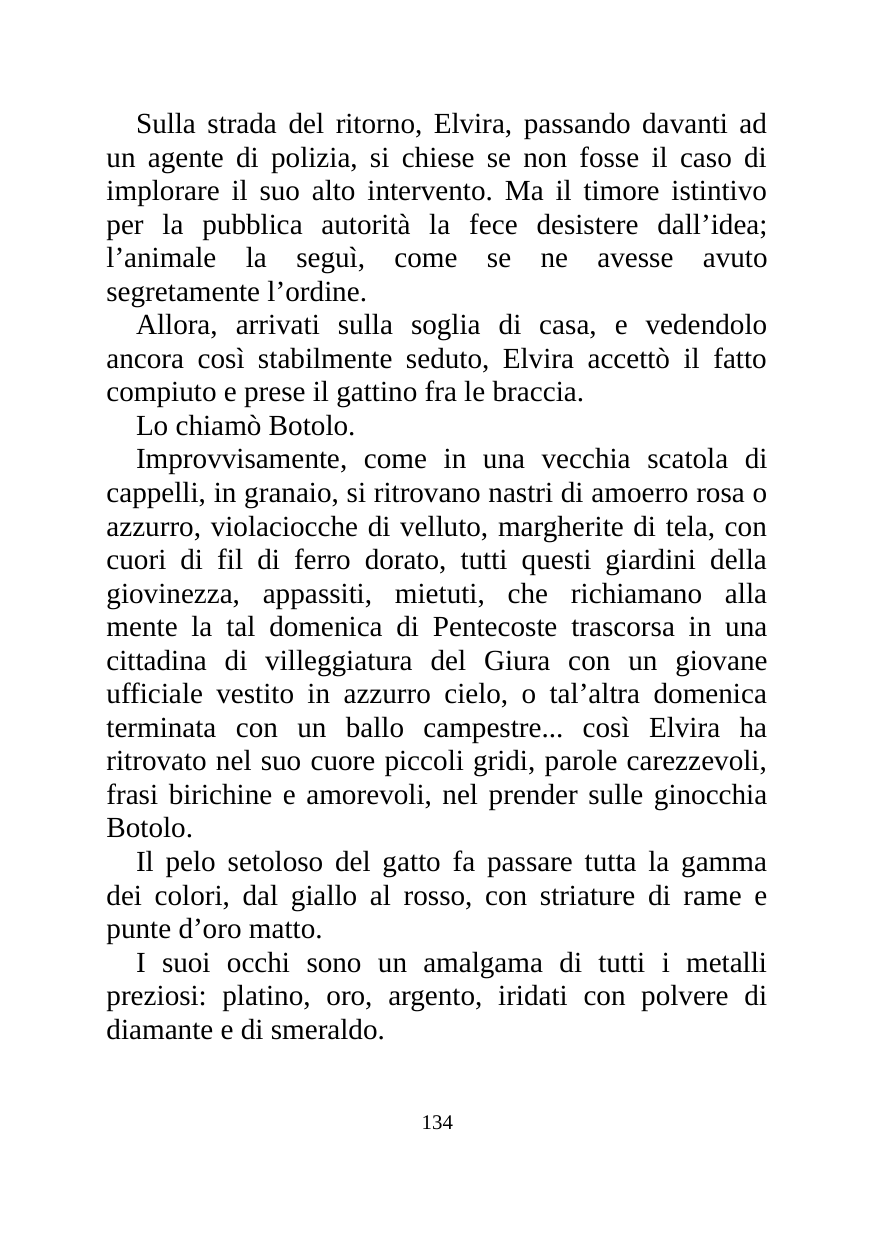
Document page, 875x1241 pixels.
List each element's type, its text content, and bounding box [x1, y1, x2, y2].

text Allora, arrivati sulla soglia di casa, e vedendolo ancora così stabilmente seduto, Elvira accettò il fatto compiuto e prese il gattino fra le braccia. [106, 307, 768, 408]
text Sulla strada del ritorno, Elvira, passando davanti ad un agente di polizia, si chiese se non fosse il caso di implorare il suo alto intervento. Ma il timore istintivo per la pubblica autorità la fece desistere dall’idea; l’animale la seguì, come se ne avesse avuto segretamente l’ordine. [106, 106, 768, 307]
text Il pelo setoloso del gatto fa passare tutta la gamma dei colori, dal giallo al rosso, con striature di rame e punte d’oro matto. [106, 844, 768, 945]
text I suoi occhi sono un amalgama di tutti i metalli preziosi: platino, oro, argento, iridati con polvere di diamante e di smeraldo. [106, 945, 768, 1045]
text Improvvisamente, come in una vecchia scatola di cappelli, in granaio, si ritrovano nastri di amoerro rosa o azzurro, violaciocche di velluto, margherite di tela, con cuori di fil di ferro dorato, tutti questi giardini della giovinezza, appassiti, mietuti, che richiamano alla mente la tal domenica di Pentecoste trascorsa in una cittadina di villeggiatura del Giura con un giovane ufficiale vestito in azzurro cielo, o tal’altra domenica terminata con un ballo campestre... così Elvira ha ritrovato nel suo cuore piccoli gridi, parole carezzevoli, frasi birichine e amorevoli, nel prender sulle ginocchia Botolo. [106, 442, 768, 844]
text Lo chiamò Botolo. [106, 408, 768, 442]
